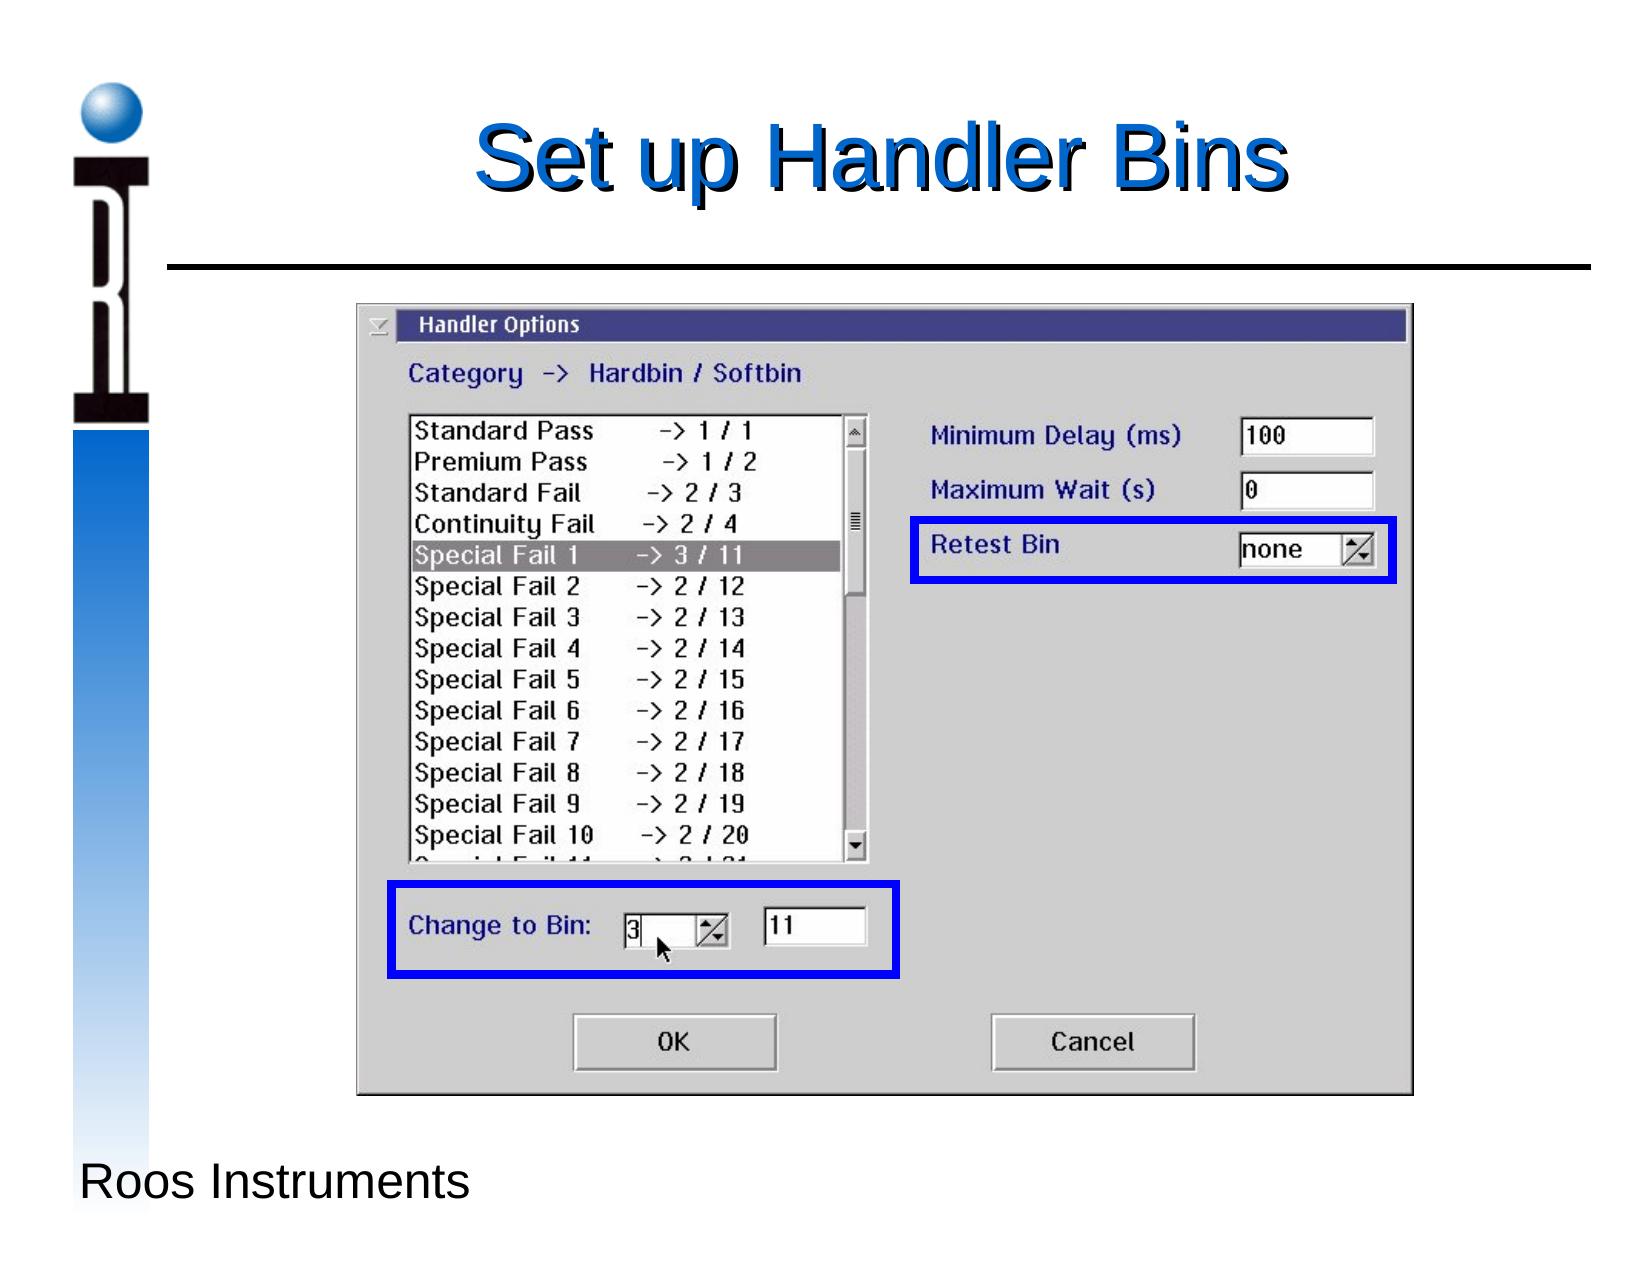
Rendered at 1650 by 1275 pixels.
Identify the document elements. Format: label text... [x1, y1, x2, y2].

picture [356, 303, 1414, 1096]
picture [69, 78, 154, 430]
title Set up Handler Bins [171, 59, 1591, 253]
